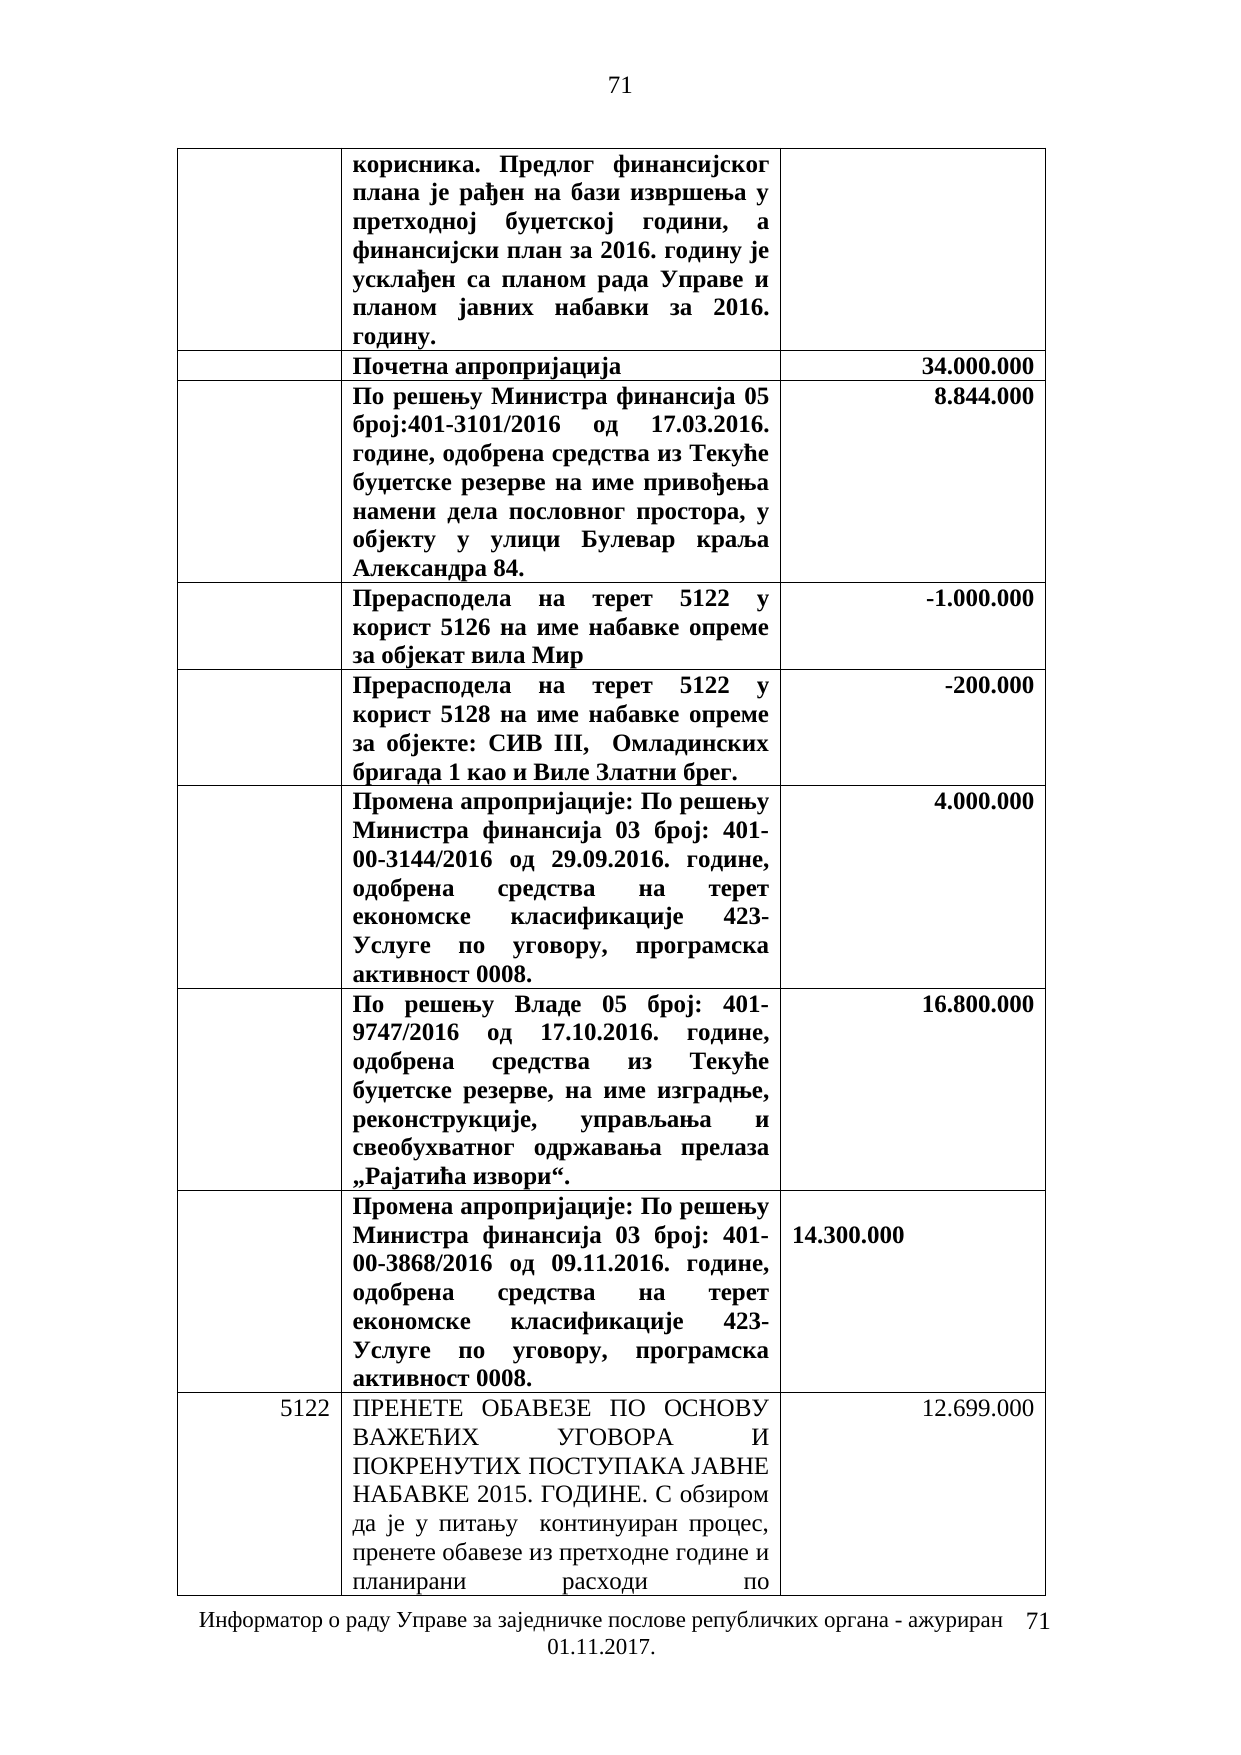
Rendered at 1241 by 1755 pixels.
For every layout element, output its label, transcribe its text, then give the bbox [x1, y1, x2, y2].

table_cell Почетна апропријација [342, 351, 780, 380]
table_cell [178, 1191, 341, 1392]
table_cell [178, 149, 341, 350]
table_cell корисника. Предлог финансијског плана је рађен на бази извршења у претходној буџетској години, а финансијски план за 2016. годину је усклађен са планом рада Управе и планом јавних набавки за 2016. годину. [342, 149, 780, 350]
table_cell [178, 670, 341, 785]
table_cell -200.000 [781, 670, 1045, 785]
table_cell [178, 583, 341, 669]
table_cell 5122 [178, 1393, 341, 1594]
table_cell ПРЕНЕТЕ ОБАВЕЗЕ ПО ОСНОВУ ВАЖЕЋИХ УГОВОРА И ПОКРЕНУТИХ ПОСТУПАКА ЈАВНЕ НАБАВКЕ 2015. ГОДИНЕ. С обзиром да је у питању континуиран процес, пренете обавезе из претходне године и планирани расходи по [342, 1393, 780, 1594]
table_cell [178, 786, 341, 988]
table_cell Прерасподела на терет 5122 у корист 5126 на име набавке опреме за објекат вила Мир [342, 583, 780, 669]
table_cell Промена апропријације: По решењу Министра финансија 03 број: 401-00-3144/2016 од 29.09.2016. године, одобрена средства на терет економске класификације 423-Услуге по уговору, програмска активност 0008. [342, 786, 780, 988]
table_cell 8.844.000 [781, 381, 1045, 582]
table_cell [178, 351, 341, 380]
table_cell 4.000.000 [781, 786, 1045, 988]
table_cell 16.800.000 [781, 989, 1045, 1190]
table_cell 14.300.000 [781, 1191, 1045, 1392]
table_cell По решењу Владе 05 број: 401-9747/2016 од 17.10.2016. године, одобрена средства из Текуће буџетске резерве, на име изградње, реконструкције, управљања и свеобухватног одржавања прелаза „Рајатића извори“. [342, 989, 780, 1190]
table_cell [178, 989, 341, 1190]
table_cell [781, 149, 1045, 350]
table_cell -1.000.000 [781, 583, 1045, 669]
table_cell [178, 381, 341, 582]
table_cell Прерасподела на терет 5122 у корист 5128 на име набавке опреме за објекте: СИВ III, Омладинских бригада 1 као и Виле Златни брег. [342, 670, 780, 785]
table_cell 34.000.000 [781, 351, 1045, 380]
table_cell Промена апропријације: По решењу Министра финансија 03 број: 401-00-3868/2016 од 09.11.2016. године, одобрена средства на терет економске класификације 423-Услуге по уговору, програмска активност 0008. [342, 1191, 780, 1392]
table_cell 12.699.000 [781, 1393, 1045, 1594]
table_cell По решењу Министра финансија 05 број:401-3101/2016 од 17.03.2016. године, одобрена средства из Текуће буџетске резерве на име привођења намени дела пословног простора, у објекту у улици Булевар краља Александра 84. [342, 381, 780, 582]
